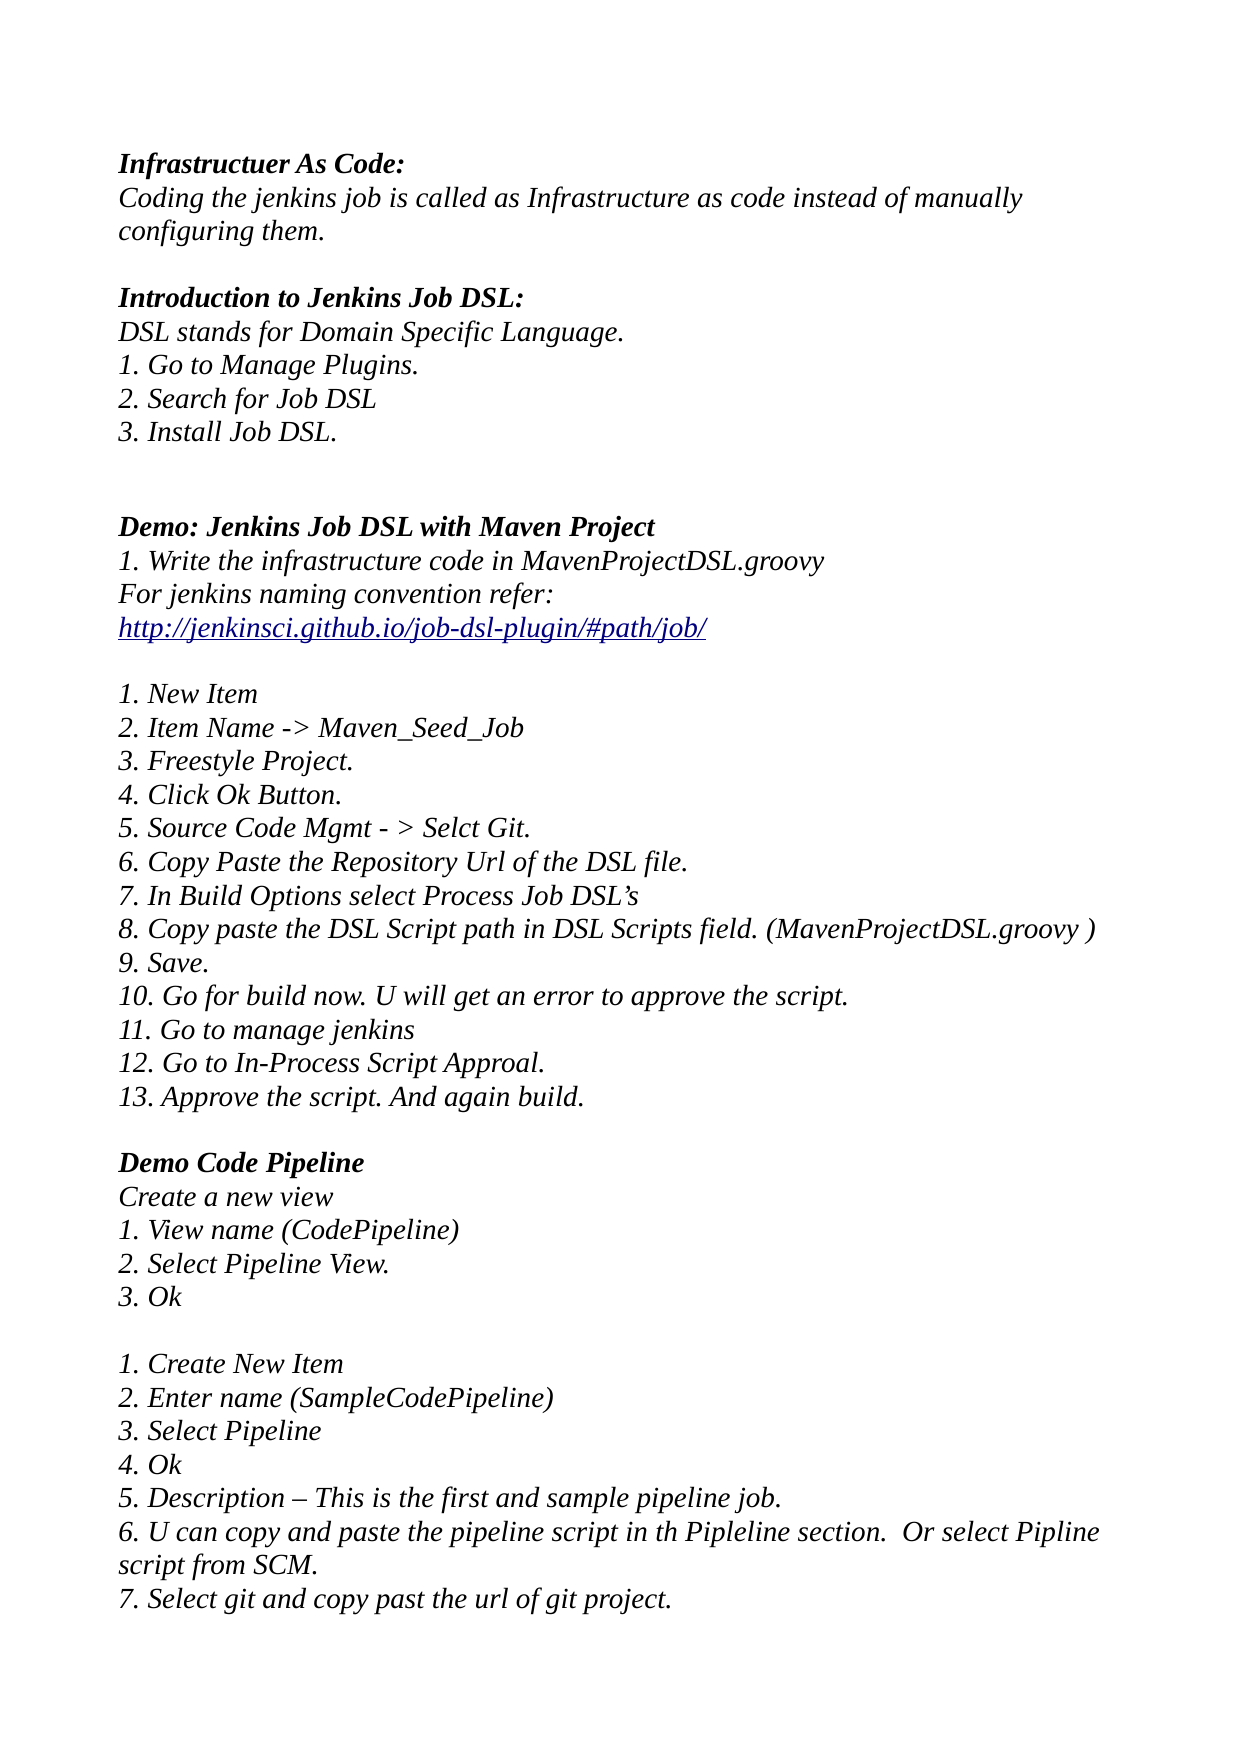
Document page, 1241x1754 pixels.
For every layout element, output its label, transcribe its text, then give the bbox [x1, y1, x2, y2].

text 2. Enter name (SampleCodePipeline) [118, 1380, 1122, 1413]
text 4. Click Ok Button. [118, 777, 1122, 811]
text Create a new view [118, 1179, 1122, 1212]
text 1. Go to Manage Plugins. [118, 347, 1122, 381]
text 3. Freestyle Project. [118, 743, 1122, 777]
text 13. Approve the script. And again build. [118, 1079, 1122, 1112]
text 8. Copy paste the DSL Script path in DSL Scripts field. (MavenProjectDSL.groovy ) [118, 911, 1122, 945]
text 9. Save. [118, 945, 1122, 978]
text Infrastructuer As Code: [118, 146, 1122, 180]
text 6. U can copy and paste the pipeline script in th Pipleline section. Or select Pipline script from SCM. [118, 1514, 1122, 1581]
text 7. Select git and copy past the url of git project. [118, 1581, 1122, 1614]
text 1. Create New Item [118, 1346, 1122, 1380]
text Introduction to Jenkins Job DSL: [118, 280, 1122, 314]
text 5. Description – This is the first and sample pipeline job. [118, 1480, 1122, 1514]
text 6. Copy Paste the Repository Url of the DSL file. [118, 844, 1122, 878]
text 12. Go to In-Process Script Approal. [118, 1045, 1122, 1079]
text 1. New Item [118, 676, 1122, 710]
text 2. Item Name -> Maven_Seed_Job [118, 710, 1122, 743]
text 1. Write the infrastructure code in MavenProjectDSL.groovy [118, 543, 1122, 576]
text 11. Go to manage jenkins [118, 1012, 1122, 1045]
text 3. Ok [118, 1279, 1122, 1313]
text 5. Source Code Mgmt - > Selct Git. [118, 811, 1122, 844]
text 1. View name (CodePipeline) [118, 1212, 1122, 1246]
text 4. Ok [118, 1447, 1122, 1480]
text 3. Install Job DSL. [118, 414, 1122, 448]
text Demo Code Pipeline [118, 1145, 1122, 1179]
text 7. In Build Options select Process Job DSL’s [118, 878, 1122, 911]
text DSL stands for Domain Specific Language. [118, 314, 1122, 347]
text 2. Search for Job DSL [118, 381, 1122, 414]
text 10. Go for build now. U will get an error to approve the script. [118, 978, 1122, 1012]
text Coding the jenkins job is called as Infrastructure as code instead of manually configuring them. [118, 180, 1122, 247]
text For jenkins naming convention refer: http://jenkinsci.github.io/job-dsl-plugin/#path/job/ [118, 576, 1122, 643]
text Demo: Jenkins Job DSL with Maven Project [118, 509, 1122, 543]
text 2. Select Pipeline View. [118, 1246, 1122, 1279]
text 3. Select Pipeline [118, 1413, 1122, 1447]
